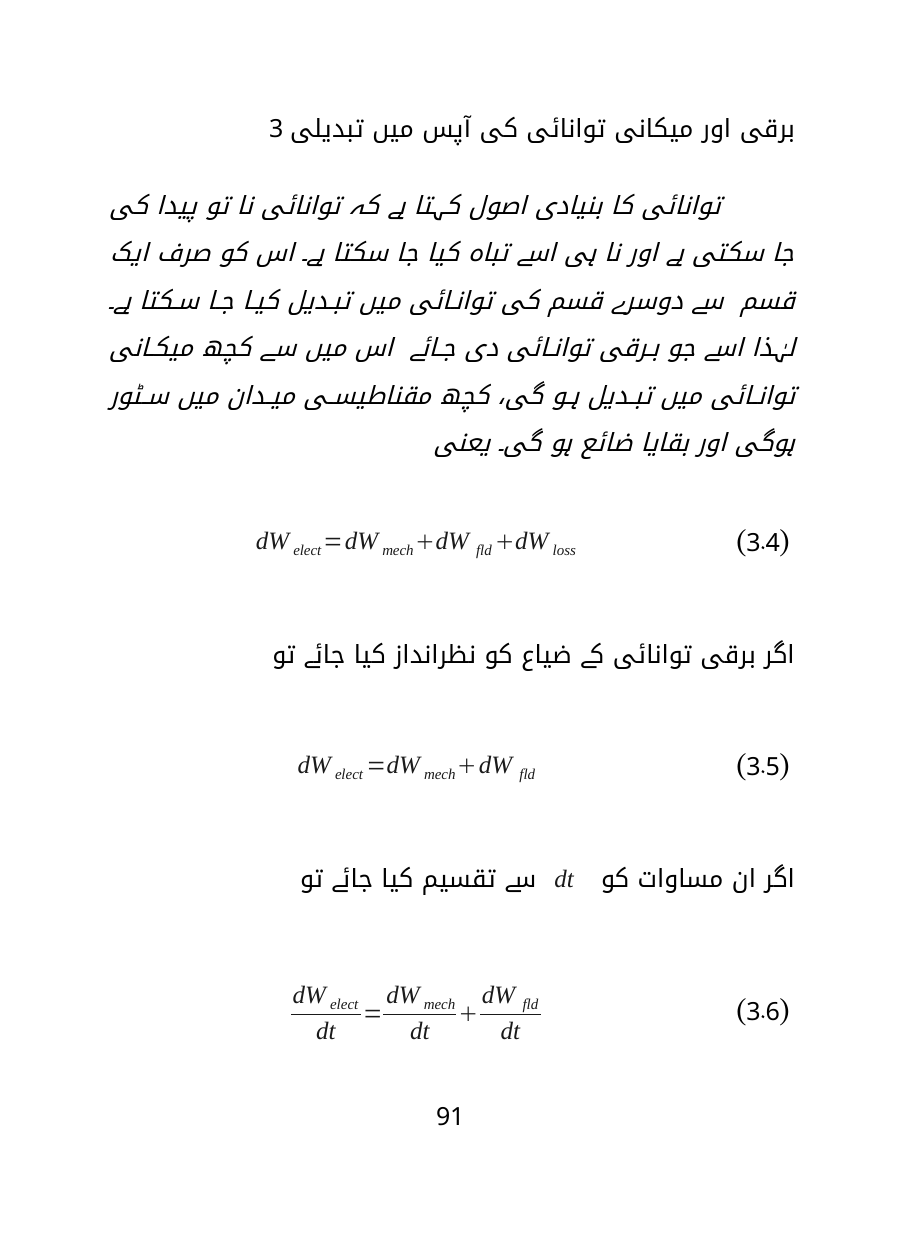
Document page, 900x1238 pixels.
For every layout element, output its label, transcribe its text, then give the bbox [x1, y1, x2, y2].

table_header [105, 513, 718, 585]
text اگر ان مساوات کو سے تقسیم کیا جائے تو [105, 856, 795, 903]
table_header (3.5) [718, 738, 795, 809]
text توانائی کا بنیادی اصول کہتا ہے کہ توانائی نا تو پیدا کی جا سکتی ہے اور نا ہی اسے تباہ کیا جا سکتا ہے۔ اس کو صرف ایک قسم سے دوسرے قسم کی توانائی میں تبدیل کیا جا سکتا ہے۔ لہٰذا اسے جو برقی توانائی دی جائے اس میں سے کچھ میکانی توانائی میں تبدیل ہو گی، کچھ مقناطیسی میدان میں سٹور ہوگی اور بقایا ضائع ہو گی۔ یعنی [105, 182, 795, 467]
table_header (3.4) [718, 513, 795, 585]
text اگر برقی توانائی کے ضیاع کو نظرانداز کیا جائے تو [105, 631, 795, 679]
table_header [105, 975, 718, 1062]
table_header (3.6) [718, 975, 795, 1062]
table_header [105, 738, 718, 809]
